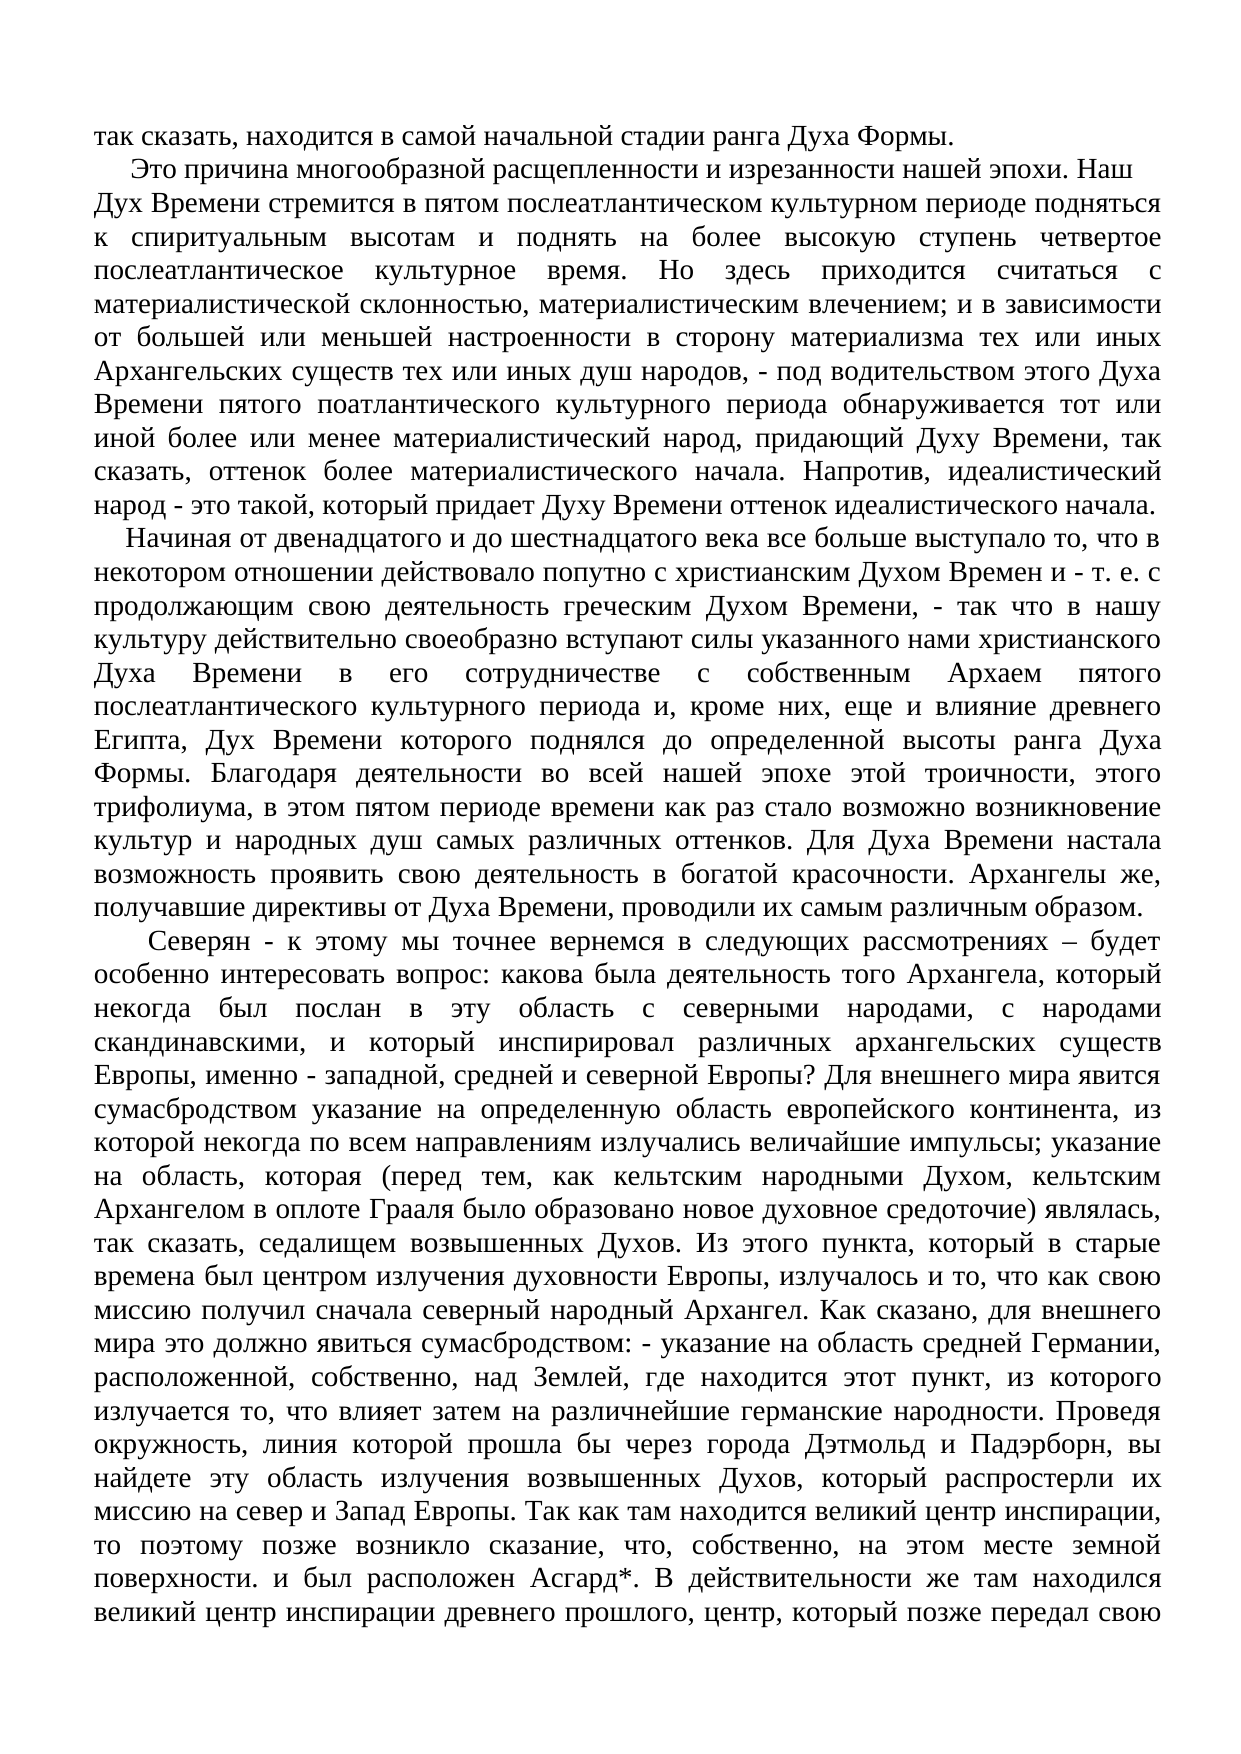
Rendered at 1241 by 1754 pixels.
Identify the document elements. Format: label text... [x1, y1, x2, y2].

text Это причина многообразной расщепленности и изрезанности нашей эпохи. Наш [94, 152, 1162, 185]
text так сказать, находится в самой начальной стадии ранга Духа Формы. [94, 118, 1162, 152]
text Начиная от двенадцатого и до шестнадцатого века все больше выступало то, что в некотором отношении действовало попутно с христианским Духом Времен и - т. е. с продолжающим свою деятельность греческим Духом Времени, - так что в нашу культуру действительно своеобразно вступают силы указанного нами христианского Духа Времени в его сотрудничестве с собственным Архаем пятого послеатлантического культурного периода и, кроме них, еще и влияние древнего Египта, Дух Времени которого поднялся до определенной высоты ранга Духа Формы. Благодаря деятельности во всей нашей эпохе этой троичности, этого трифолиума, в этом пятом периоде времени как раз стало возможно возникновение культур и народных душ самых различных оттенков. Для Духа Времени настала возможность проявить свою деятельность в богатой красочности. Архангелы же, получавшие директивы от Духа Времени, проводили их самым различным образом. [94, 521, 1162, 923]
text Северян - к этому мы точнее вернемся в следующих рассмотрениях – будет особенно интересовать вопрос: какова была деятельность того Архангела, который некогда был послан в эту область с северными народами, с народами скандинавскими, и который инспирировал различных архангельских существ Европы, именно - западной, средней и северной Европы? Для внешнего мира явится сумасбродством указание на определенную область европейского континента, из которой некогда по всем направлениям излучались величайшие импульсы; указание на область, которая (перед тем, как кельтским народными Духом, кельтским Архангелом в оплоте Грааля было образовано новое духовное средоточие) являлась, так сказать, седалищем возвышенных Духов. Из этого пункта, который в старые времена был центром излучения духовности Европы, излучалось и то, что как свою миссию получил сначала северный народный Архангел. Как сказано, для внешнего мира это должно явиться сумасбродством: - указание на область средней Германии, расположенной, собственно, над Землей, где находится этот пункт, из которого излучается то, что влияет затем на различнейшие германские народности. Проведя окружность, линия которой прошла бы через города Дэтмольд и Падэрборн, вы найдете эту область излучения возвышенных Духов, который распростерли их миссию на север и Запад Европы. Так как там находится великий центр инспирации, то поэтому позже возникло сказание, что, собственно, на этом месте земной поверхности. и был расположен Асгард*. В действительности же там находился великий центр инспирации древнего прошлого, центр, который позже передал свою [94, 923, 1162, 1627]
text Дух Времени стремится в пятом послеатлантическом культурном периоде подняться к спиритуальным высотам и поднять на более высокую ступень четвертое послеатлантическое культурное время. Но здесь приходится считаться с материалистической склонностью, материалистическим влечением; и в зависимости от большей или меньшей настроенности в сторону материализма тех или иных Архангельских существ тех или иных душ народов, - под водительством этого Духа Времени пятого поатлантического культурного периода обнаруживается тот или иной более или менее материалистический народ, придающий Духу Времени, так сказать, оттенок более материалистического начала. Напротив, идеалистический народ - это такой, который придает Духу Времени оттенок идеалистического начала. [94, 185, 1162, 521]
